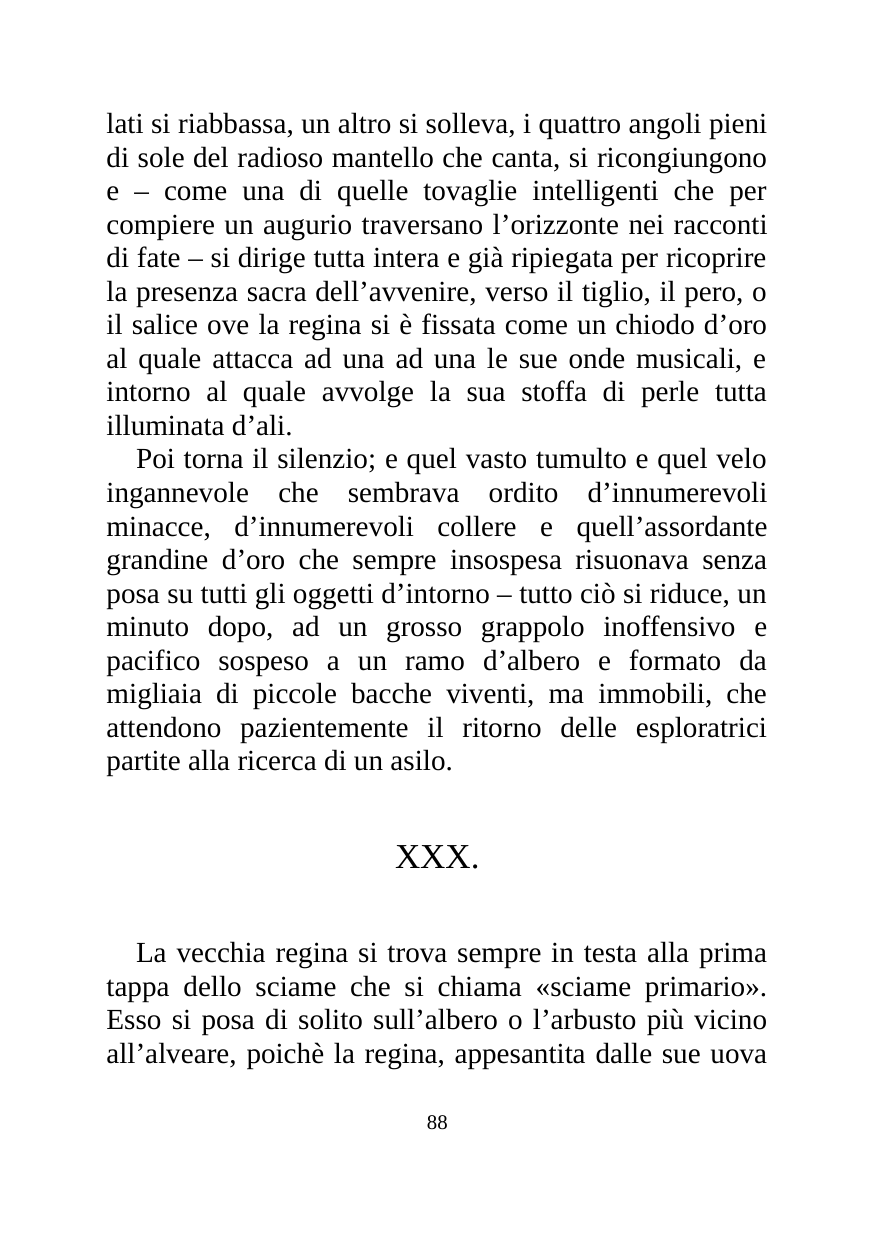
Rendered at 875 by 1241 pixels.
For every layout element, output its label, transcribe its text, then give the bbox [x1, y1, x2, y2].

text Poi torna il silenzio; e quel vasto tumulto e quel velo ingannevole che sembrava ordito d’innumerevoli minacce, d’innumerevoli collere e quell’assordante grandine d’oro che sempre insospesa risuonava senza posa su tutti gli oggetti d’intorno – tutto ciò si riduce, un minuto dopo, ad un grosso grappolo inoffensivo e pacifico sospeso a un ramo d’albero e formato da migliaia di piccole bacche viventi, ma immobili, che attendono pazientemente il ritorno delle esploratrici partite alla ricerca di un asilo. [106, 442, 768, 777]
subtitle XXX. [106, 836, 768, 876]
text lati si riabbassa, un altro si solleva, i quattro angoli pieni di sole del radioso mantello che canta, si ricongiungono e – come una di quelle tovaglie intelligenti che per compiere un augurio traversano l’orizzonte nei racconti di fate – si dirige tutta intera e già ripiegata per ricoprire la presenza sacra dell’avvenire, verso il tiglio, il pero, o il salice ove la regina si è fissata come un chiodo d’oro al quale attacca ad una ad una le sue onde musicali, e intorno al quale avvolge la sua stoffa di perle tutta illuminata d’ali. [106, 106, 768, 442]
text La vecchia regina si trova sempre in testa alla prima tappa dello sciame che si chiama «sciame primario». Esso si posa di solito sull’albero o l’arbusto più vicino all’alveare, poichè la regina, appesantita dalle sue uova [106, 935, 768, 1069]
